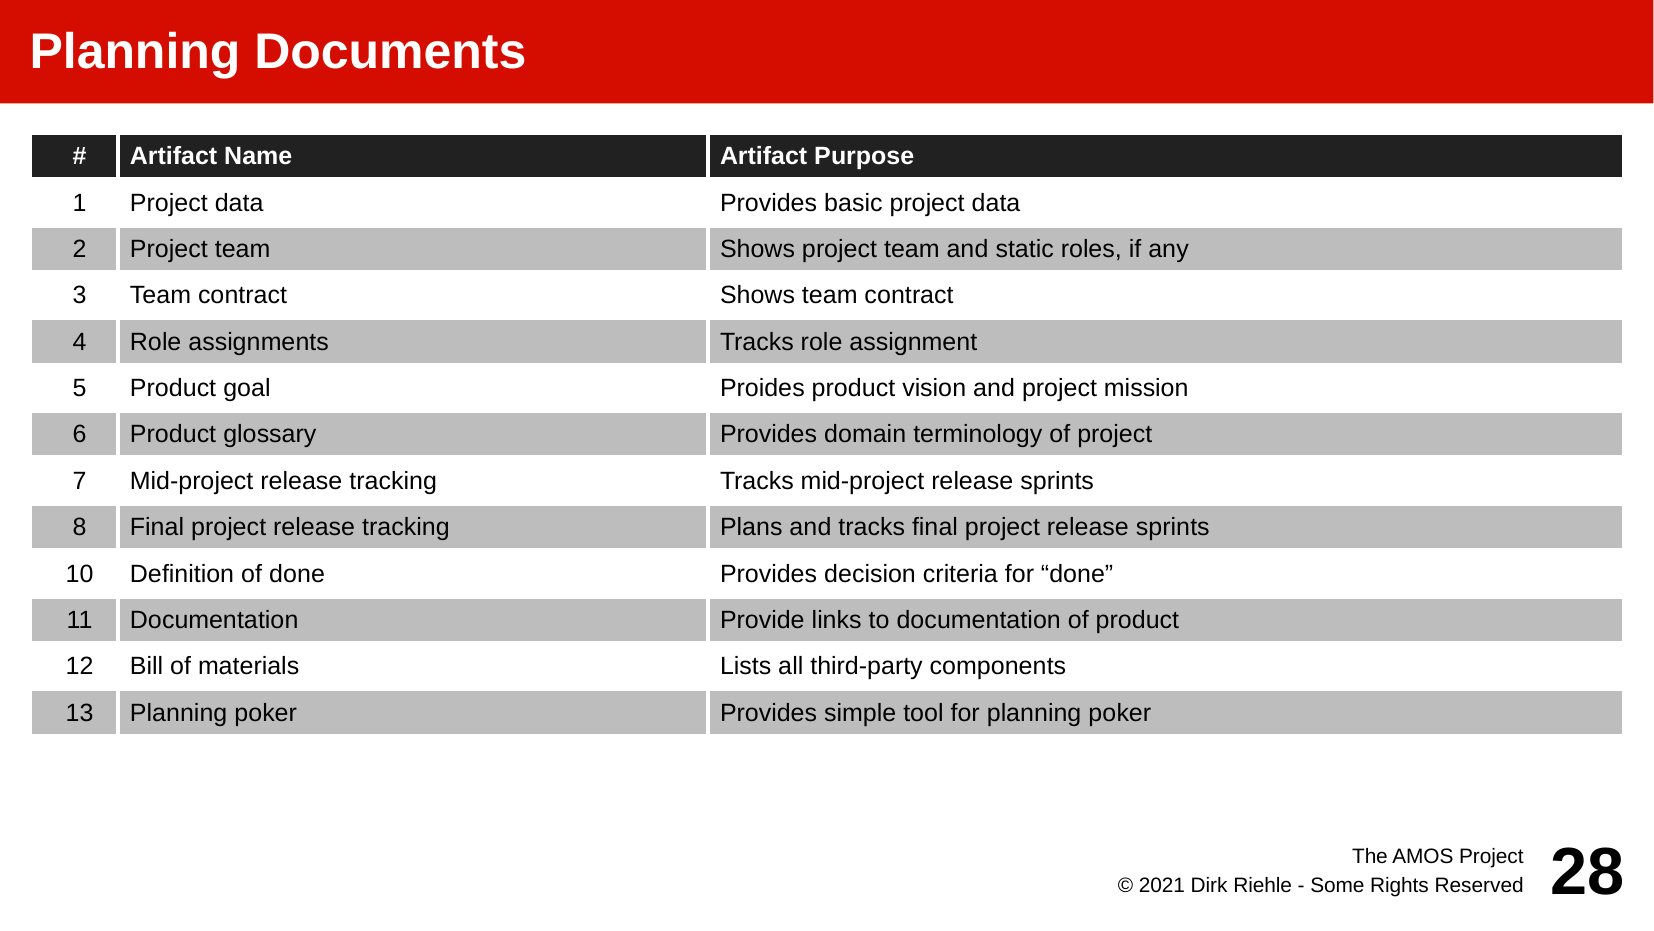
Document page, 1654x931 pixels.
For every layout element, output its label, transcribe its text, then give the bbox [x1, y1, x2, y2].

table_cell Lists all third-party components [710, 645, 1622, 687]
table_cell 7 [32, 459, 116, 502]
table_cell Proides product vision and project mission [710, 367, 1622, 409]
table_cell Project team [120, 228, 706, 270]
table_cell 11 [32, 599, 116, 641]
table_cell Tracks role assignment [710, 320, 1622, 363]
table_cell Team contract [120, 274, 706, 316]
table_cell Plans and tracks final project release sprints [710, 506, 1622, 548]
table_header Artifact Purpose [710, 135, 1622, 177]
table_cell 6 [32, 413, 116, 455]
table_cell 13 [32, 691, 116, 734]
table_cell 5 [32, 367, 116, 409]
title Planning Documents [0, 0, 1654, 104]
table_cell Bill of materials [120, 645, 706, 687]
table_header Artifact Name [120, 135, 706, 177]
table_cell 4 [32, 320, 116, 363]
table_cell 8 [32, 506, 116, 548]
table_cell Provides domain terminology of project [710, 413, 1622, 455]
table_cell Final project release tracking [120, 506, 706, 548]
table_cell 2 [32, 228, 116, 270]
table_cell Documentation [120, 599, 706, 641]
table_cell Provides simple tool for planning poker [710, 691, 1622, 734]
table_cell Provides decision criteria for “done” [710, 552, 1622, 594]
table_cell Definition of done [120, 552, 706, 594]
table_cell 1 [32, 181, 116, 224]
table_cell Provide links to documentation of product [710, 599, 1622, 641]
table_cell Shows team contract [710, 274, 1622, 316]
table_cell 10 [32, 552, 116, 594]
table_cell Shows project team and static roles, if any [710, 228, 1622, 270]
table_cell 12 [32, 645, 116, 687]
table_cell Product goal [120, 367, 706, 409]
table_cell Role assignments [120, 320, 706, 363]
table_header # [32, 135, 116, 177]
table_cell Planning poker [120, 691, 706, 734]
table_cell 3 [32, 274, 116, 316]
table_cell Provides basic project data [710, 181, 1622, 224]
table_cell Product glossary [120, 413, 706, 455]
table_cell Project data [120, 181, 706, 224]
table_cell Tracks mid-project release sprints [710, 459, 1622, 502]
table_cell Mid-project release tracking [120, 459, 706, 502]
